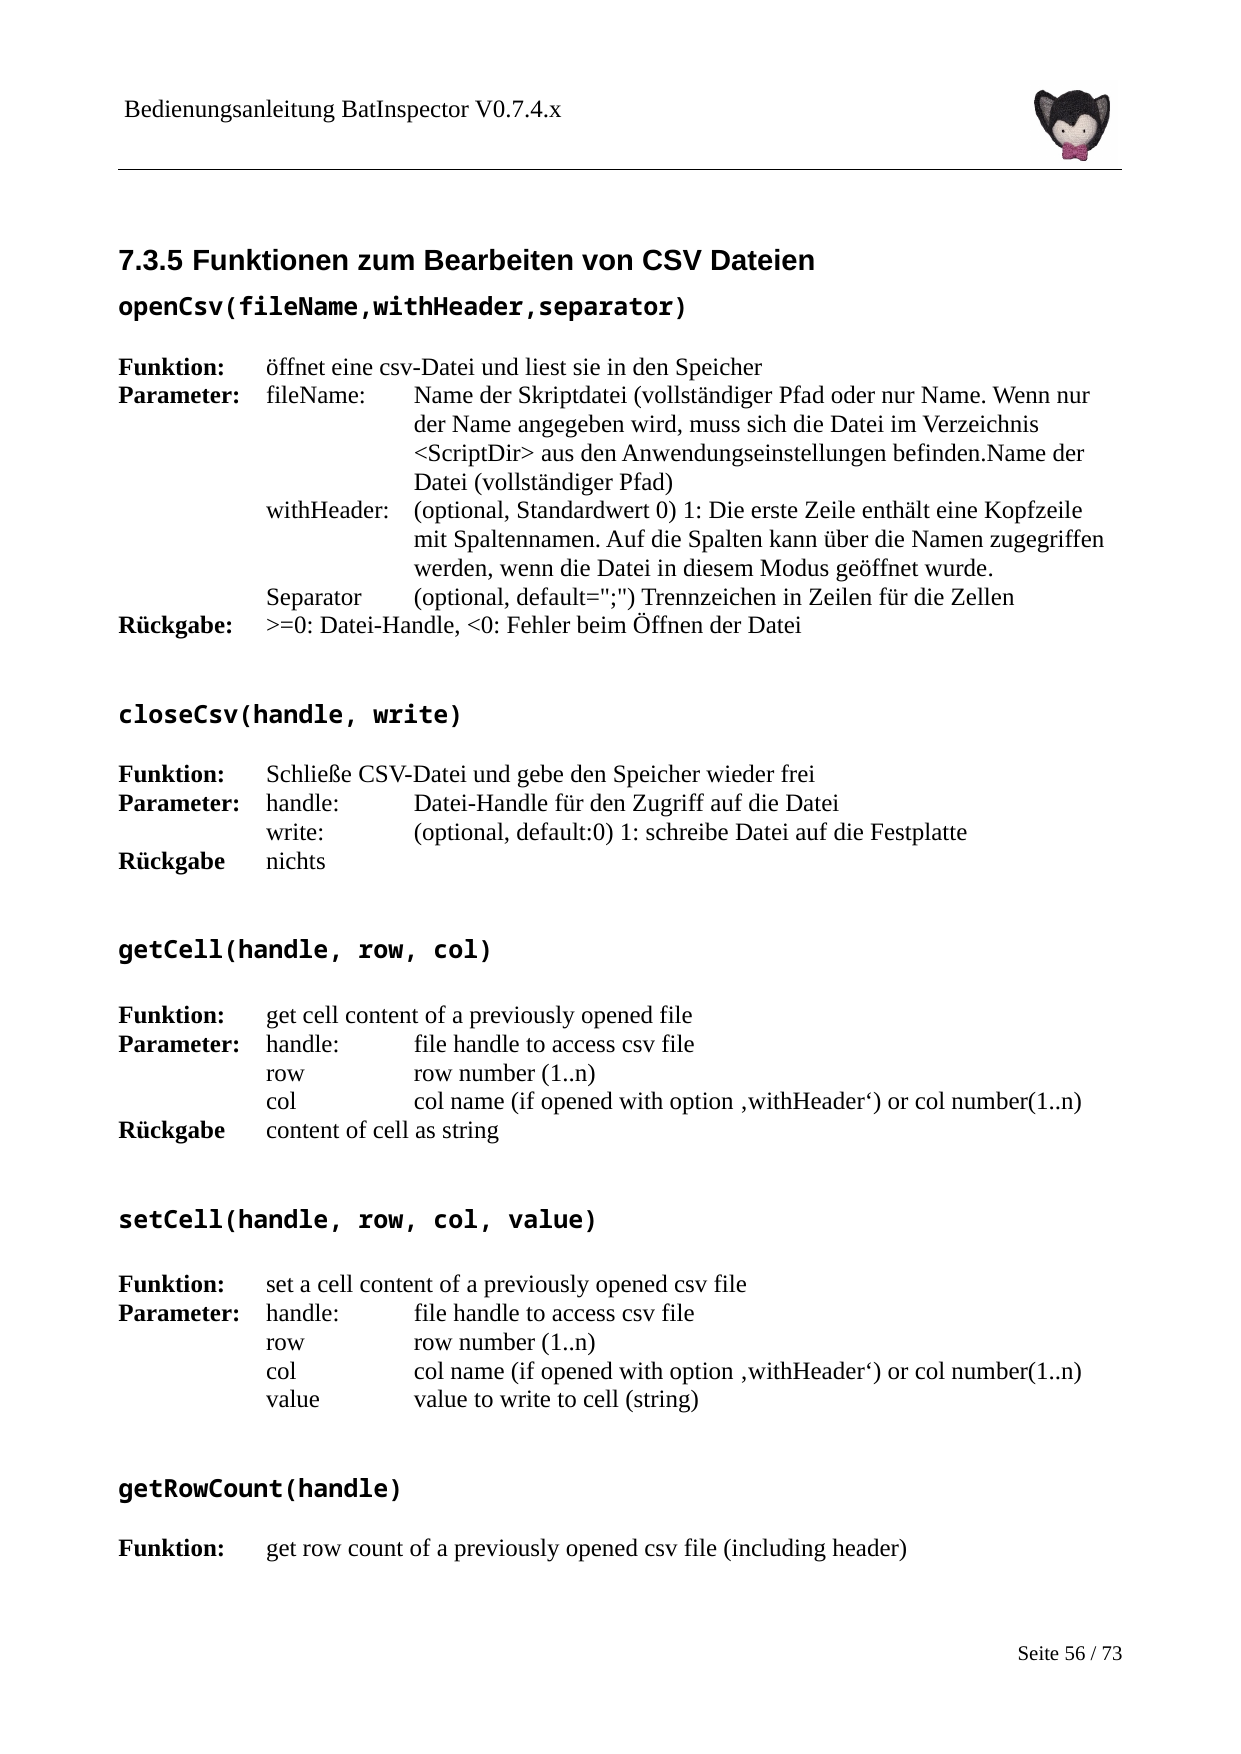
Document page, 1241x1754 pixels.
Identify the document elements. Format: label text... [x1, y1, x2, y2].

text col col name (if opened with option ‚withHeader‘) or col number(1..n) [118, 1086, 1122, 1115]
text closeCsv(handle, write) [118, 697, 1122, 731]
picture [1030, 80, 1119, 169]
text openCsv(fileName,withHeader,separator) [118, 289, 1122, 323]
text value value to write to cell (string) [118, 1384, 1122, 1413]
text Rückgabe content of cell as string [118, 1115, 1122, 1144]
text Parameter: handle: file handle to access csv file row row number (1..n) [118, 1029, 1122, 1086]
text Funktion: get cell content of a previously opened file [118, 1000, 1122, 1029]
text Parameter: handle: Datei-Handle für den Zugriff auf die Datei [118, 788, 1122, 817]
text write: (optional, default:0) 1: schreibe Datei auf die Festplatte [118, 817, 1122, 846]
text Rückgabe: >=0: Datei-Handle, <0: Fehler beim Öffnen der Datei [118, 610, 1122, 639]
text col col name (if opened with option ‚withHeader‘) or col number(1..n) [118, 1356, 1122, 1384]
text Funktion: Schließe CSV-Datei und gebe den Speicher wieder frei [118, 759, 1122, 788]
text setCell(handle, row, col, value) [118, 1201, 1122, 1235]
text getRowCount(handle) [118, 1471, 1122, 1505]
text Funktion: set a cell content of a previously opened csv file [118, 1269, 1122, 1298]
text Separator (optional, default=";") Trennzeichen in Zeilen für die Zellen [118, 582, 1122, 610]
text Parameter: handle: file handle to access csv file row row number (1..n) [118, 1298, 1122, 1356]
text Rückgabe nichts [118, 846, 1122, 874]
text Funktion: get row count of a previously opened csv file (including header) [118, 1533, 1122, 1562]
text getCell(handle, row, col) [118, 932, 1122, 966]
text Parameter: fileName: Name der Skriptdatei (vollständiger Pfad oder nur Name. Wenn nur der Name angegeben wird, muss sich die Datei im Verzeichnis <ScriptDir> aus den Anwendungseinstellungen befinden.Name der Datei (vollständiger Pfad) withHeader: (optional, Standardwert 0) 1: Die erste Zeile enthält eine Kopfzeile mit Spaltennamen. Auf die Spalten kann über die Namen zugegriffen werden, wenn die Datei in diesem Modus geöffnet wurde. [118, 380, 1122, 582]
subtitle Funktionen zum Bearbeiten von CSV Dateien [118, 243, 1122, 276]
text Funktion: öffnet eine csv-Datei und liest sie in den Speicher [118, 352, 1122, 380]
